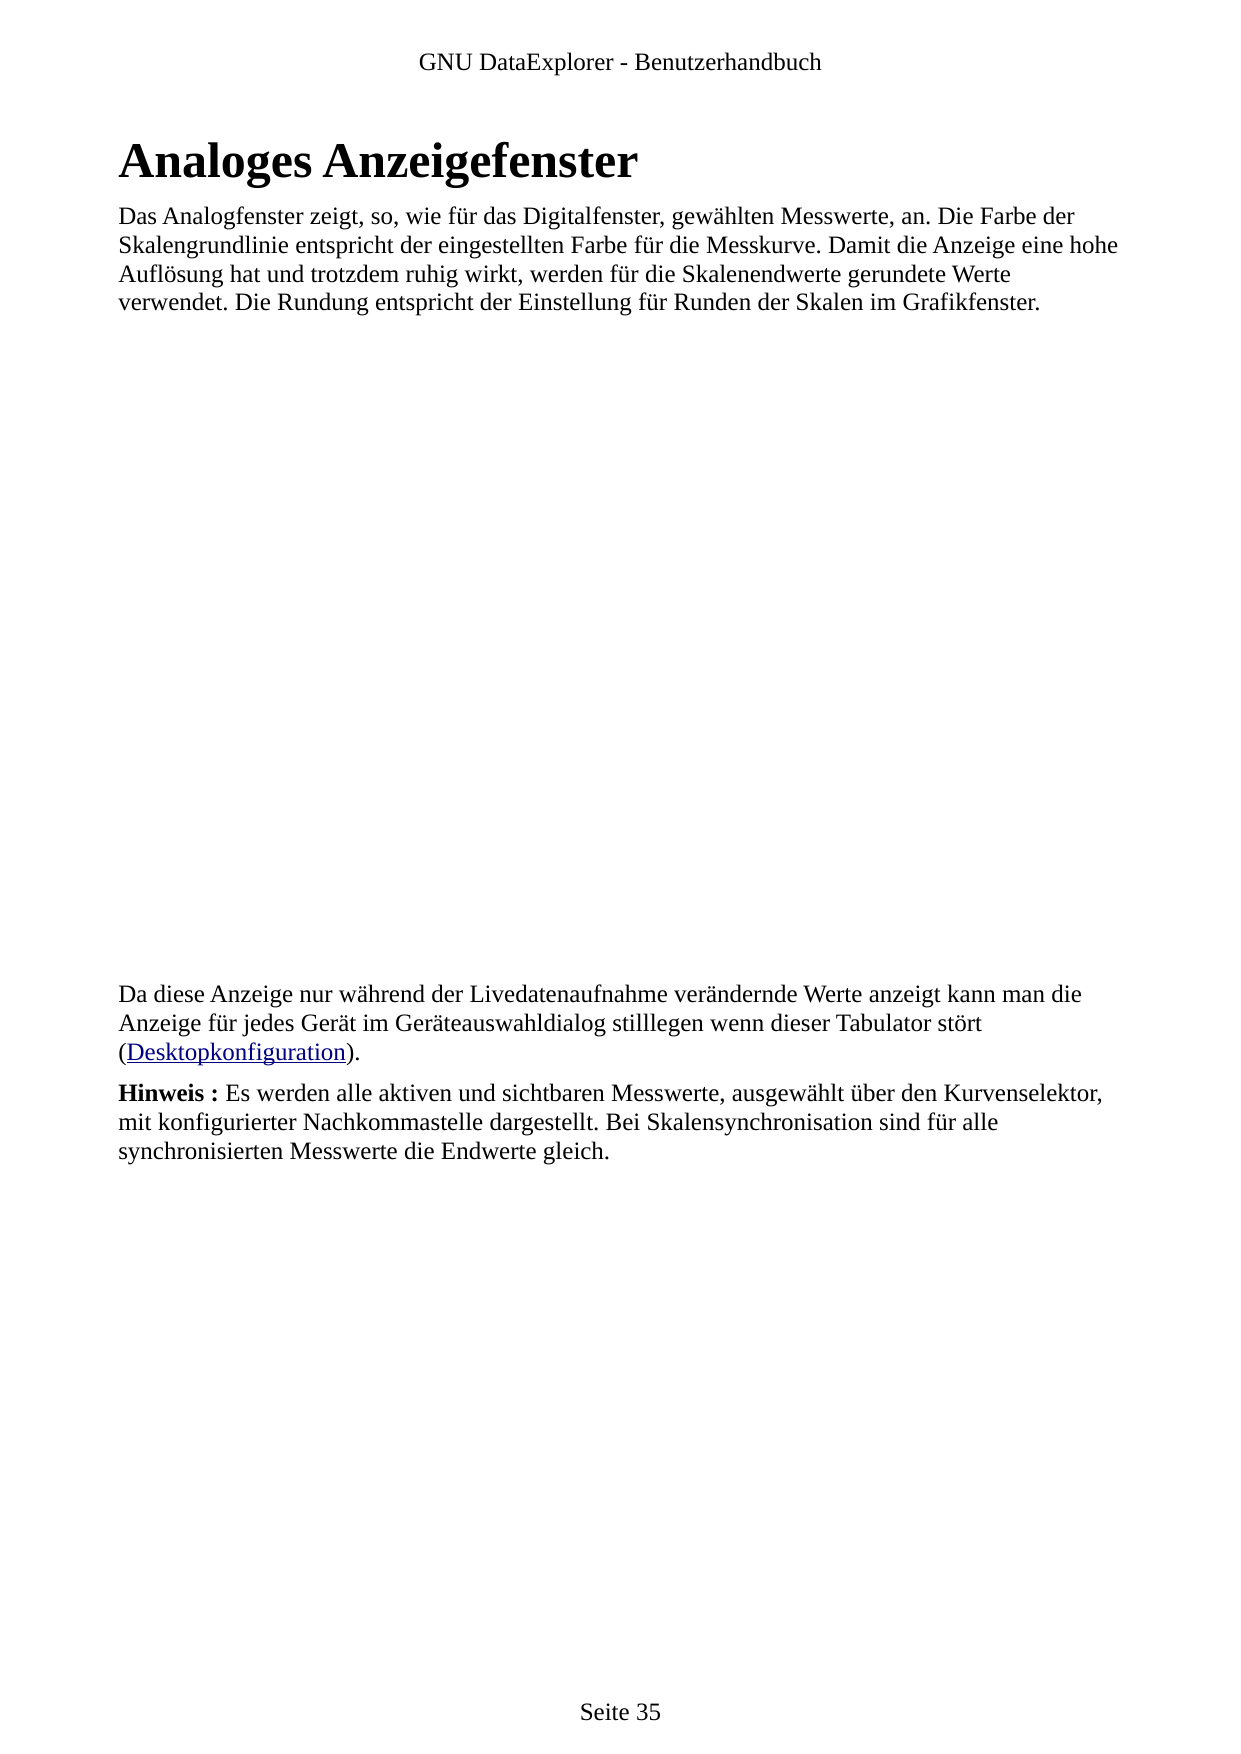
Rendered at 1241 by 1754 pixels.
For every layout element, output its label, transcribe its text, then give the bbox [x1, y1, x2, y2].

text Da diese Anzeige nur während der Livedatenaufnahme verändernde Werte anzeigt kann man die Anzeige für jedes Gerät im Geräteauswahldialog stilllegen wenn dieser Tabulator stört (Desktopkonfiguration). [118, 979, 1122, 1066]
text Das Analogfenster zeigt, so, wie für das Digitalfenster, gewählten Messwerte, an. Die Farbe der Skalengrundlinie entspricht der eingestellten Farbe für die Messkurve. Damit die Anzeige eine hohe Auflösung hat und trotzdem ruhig wirkt, werden für die Skalenendwerte gerundete Werte verwendet. Die Rundung entspricht der Einstellung für Runden der Skalen im Grafikfenster. [118, 201, 1122, 316]
text Hinweis : Es werden alle aktiven und sichtbaren Messwerte, ausgewählt über den Kurvenselektor, mit konfigurierter Nachkommastelle dargestellt. Bei Skalensynchronisation sind für alle synchronisierten Messwerte die Endwerte gleich. [118, 1078, 1122, 1164]
subtitle Analoges Anzeigefenster [118, 131, 1122, 189]
